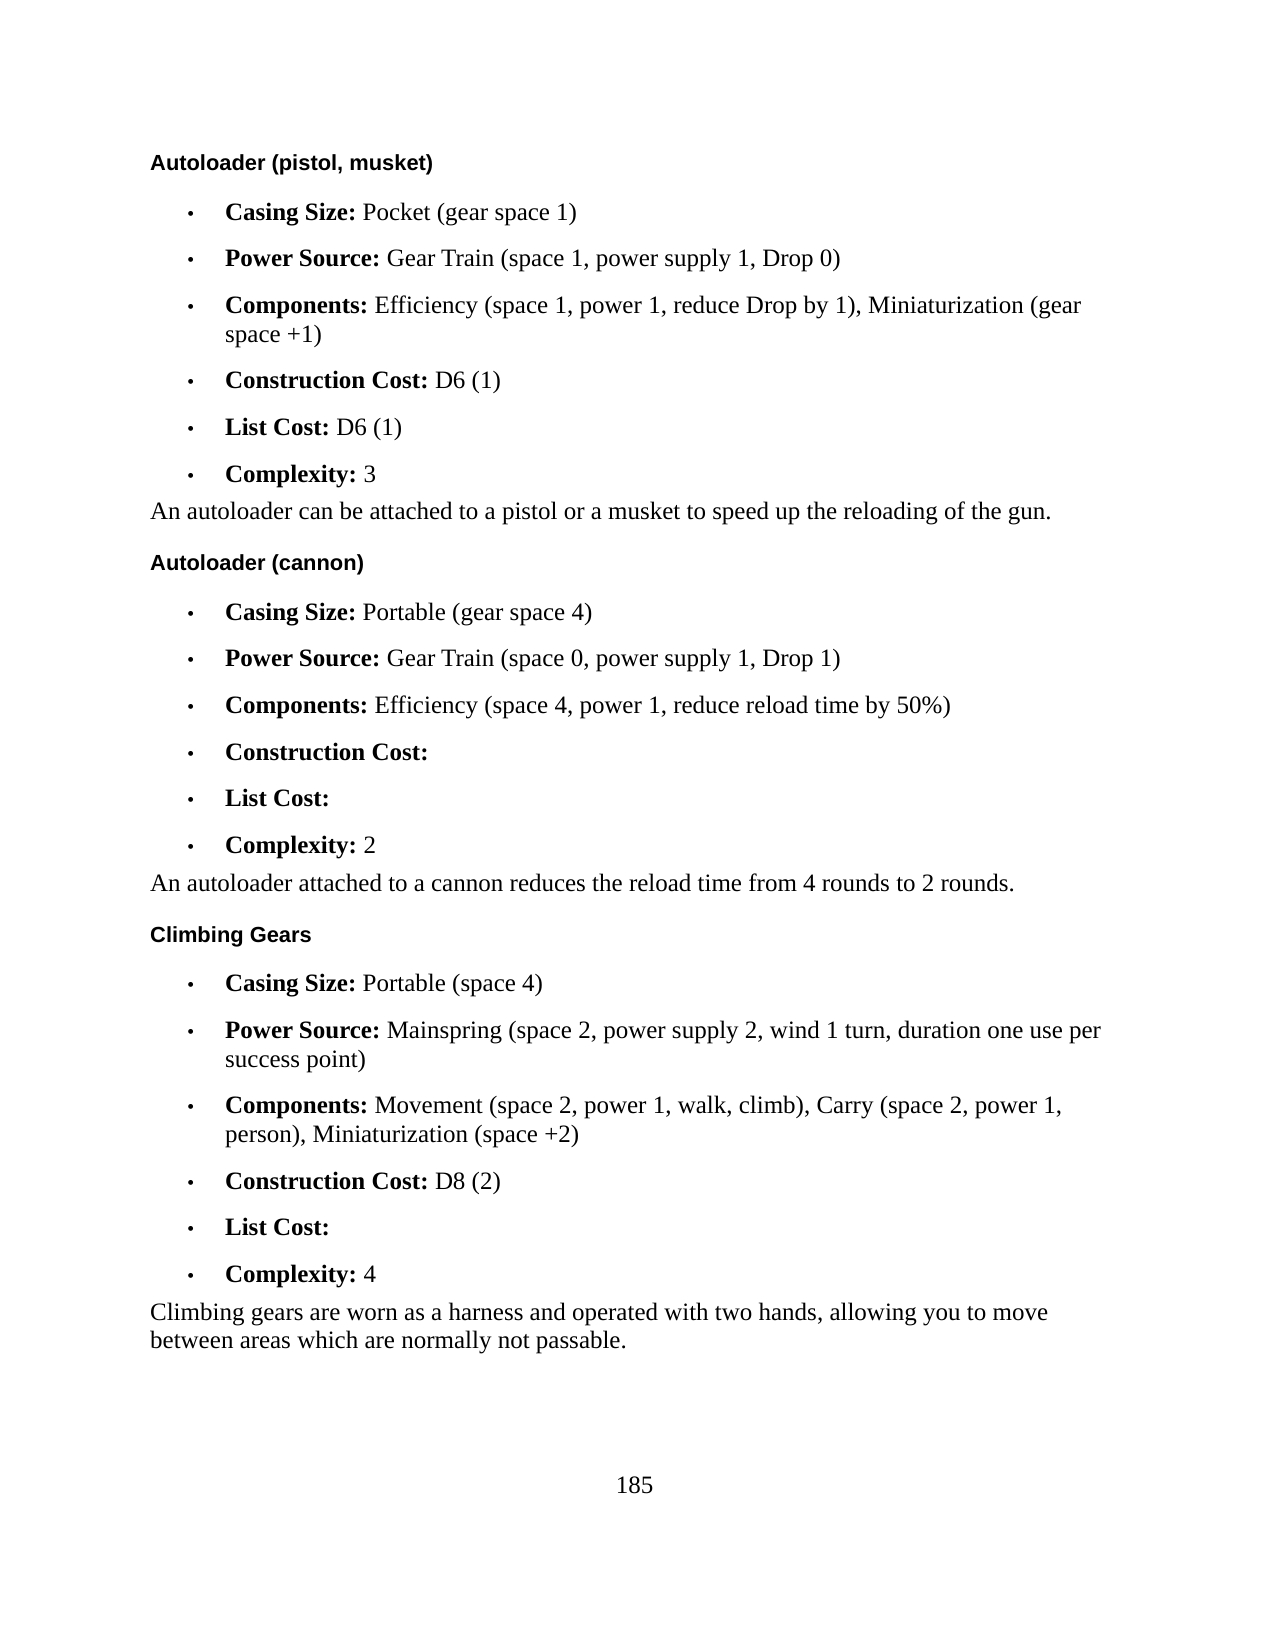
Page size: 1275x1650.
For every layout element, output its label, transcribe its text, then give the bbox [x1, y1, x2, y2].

list Construction Cost: [187, 737, 1125, 766]
list Complexity: 2 [187, 830, 1125, 859]
list Construction Cost: D8 (2) [187, 1166, 1125, 1194]
subtitle Climbing Gears [150, 922, 1125, 947]
subtitle Autoloader (cannon) [150, 550, 1125, 575]
list Power Source: Gear Train (space 1, power supply 1, Drop 0) [187, 243, 1125, 272]
text An autoloader attached to a cannon reduces the reload time from 4 rounds to 2 rounds. [150, 868, 1125, 897]
list Components: Movement (space 2, power 1, walk, climb), Carry (space 2, power 1, person), Miniaturization (space +2) [187, 1090, 1125, 1148]
subtitle Autoloader (pistol, musket) [150, 150, 1125, 175]
list List Cost: [187, 783, 1125, 812]
list Components: Efficiency (space 1, power 1, reduce Drop by 1), Miniaturization (gear space +1) [187, 290, 1125, 347]
list Components: Efficiency (space 4, power 1, reduce reload time by 50%) [187, 690, 1125, 719]
text An autoloader can be attached to a pistol or a musket to speed up the reloading of the gun. [150, 496, 1125, 525]
list Complexity: 4 [187, 1259, 1125, 1288]
text Climbing gears are worn as a harness and operated with two hands, allowing you to move between areas which are normally not passable. [150, 1297, 1125, 1354]
list Power Source: Gear Train (space 0, power supply 1, Drop 1) [187, 643, 1125, 672]
list Complexity: 3 [187, 459, 1125, 487]
list Casing Size: Portable (gear space 4) [187, 597, 1125, 626]
list List Cost: [187, 1212, 1125, 1241]
list Power Source: Mainspring (space 2, power supply 2, wind 1 turn, duration one use per success point) [187, 1015, 1125, 1072]
list Casing Size: Portable (space 4) [187, 968, 1125, 997]
list Construction Cost: D6 (1) [187, 365, 1125, 394]
list List Cost: D6 (1) [187, 412, 1125, 441]
list Casing Size: Pocket (gear space 1) [187, 197, 1125, 225]
